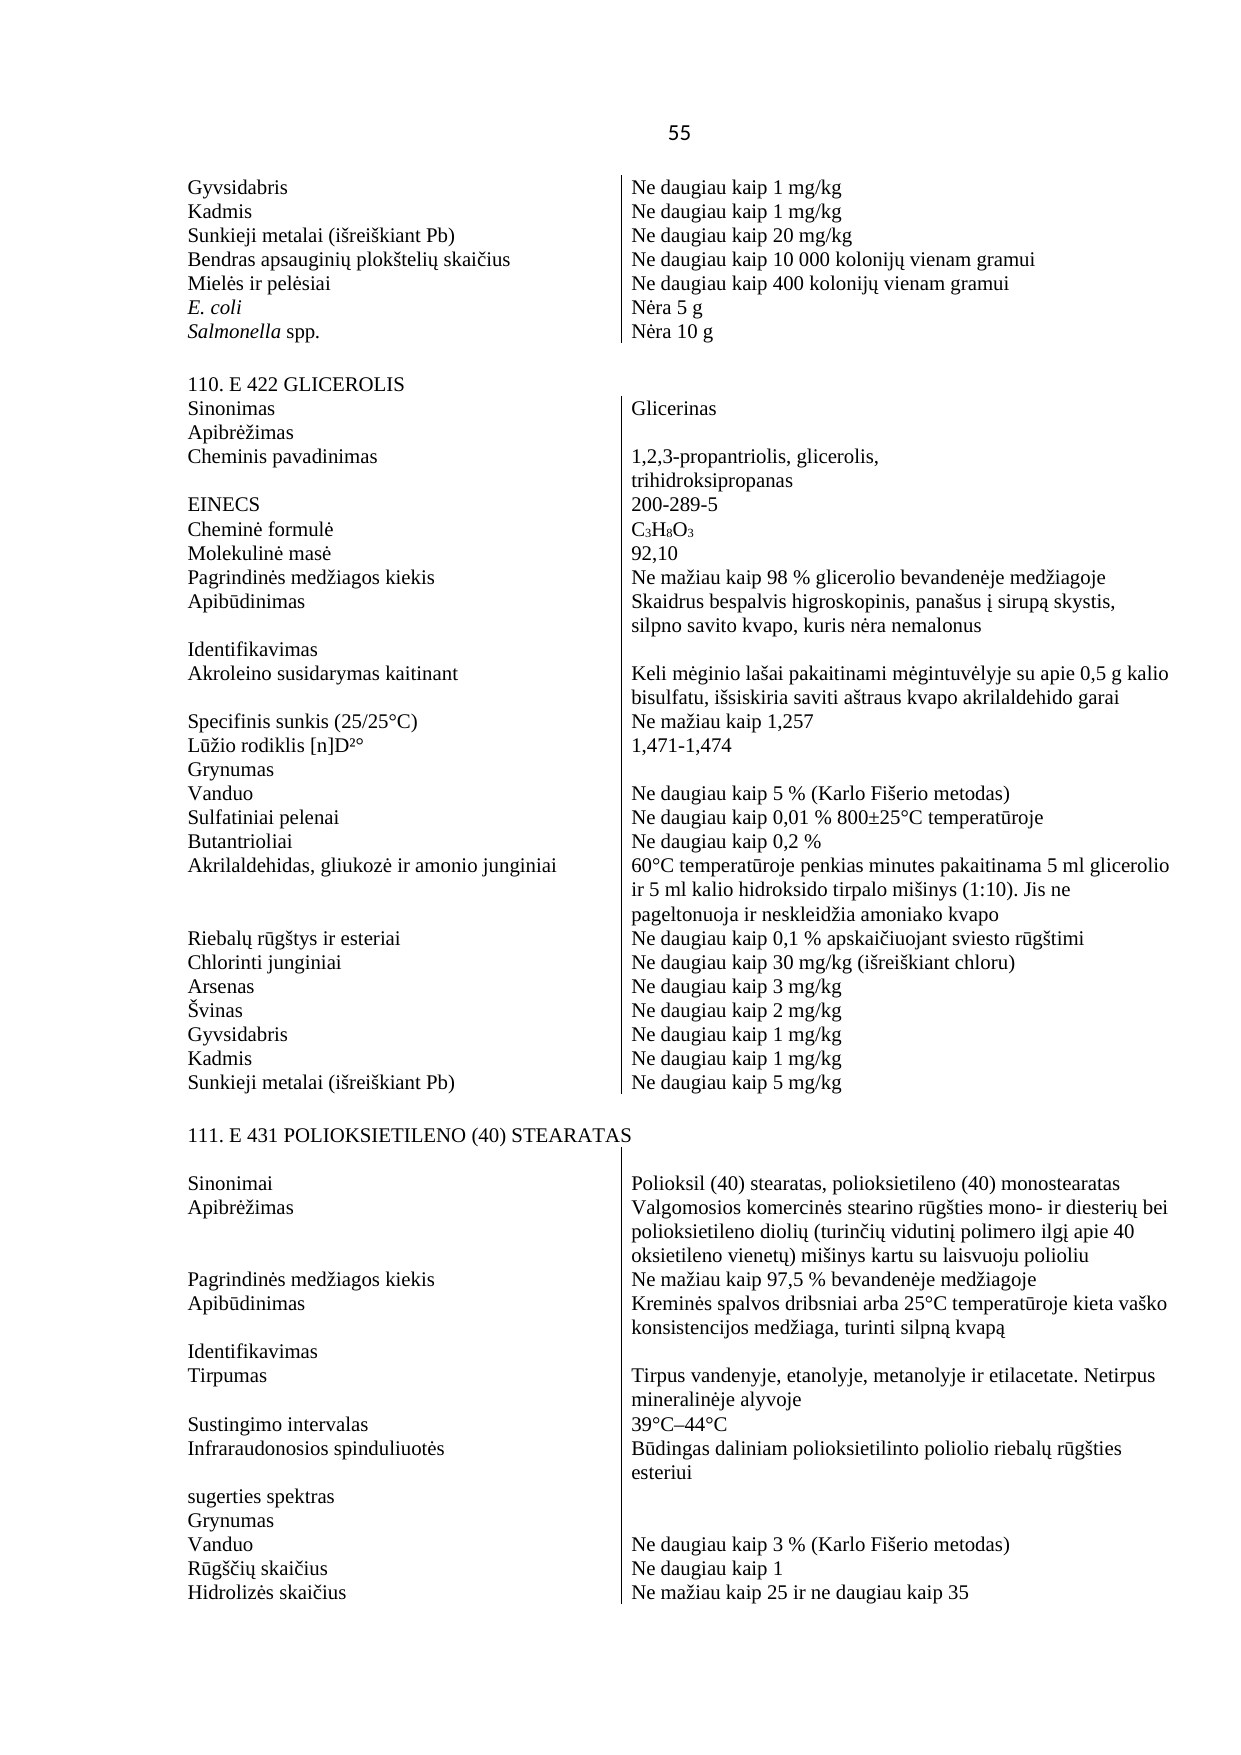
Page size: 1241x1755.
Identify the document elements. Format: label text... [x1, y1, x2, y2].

table_cell Ne daugiau kaip 400 kolonijų vienam gramui [622, 271, 1181, 295]
table_cell Kreminės spalvos dribsniai arba 25°C temperatūroje kieta vaško konsistencijos medžiaga, turinti silpną kvapą [622, 1291, 1181, 1339]
table_cell Ne mažiau kaip 25 ir ne daugiau kaip 35 [622, 1580, 1181, 1604]
table_cell Sustingimo intervalas [177, 1411, 621, 1436]
table_cell Salmonella spp. [177, 319, 621, 343]
table_cell [622, 1484, 1181, 1508]
table_cell [622, 637, 1181, 661]
table_cell Glicerinas [622, 396, 1181, 420]
table_cell Rūgščių skaičius [177, 1556, 621, 1580]
table_cell 200-289-5 [622, 493, 1181, 516]
table_cell Būdingas daliniam polioksietilinto poliolio riebalų rūgšties esteriui [622, 1436, 1181, 1484]
table_cell Hidrolizės skaičius [177, 1580, 621, 1604]
table_cell Tirpus vandenyje, etanolyje, metanolyje ir etilacetate. Netirpus mineralinėje alyvoje [622, 1363, 1181, 1411]
table_cell Molekulinė masė [177, 541, 621, 564]
table_cell Ne daugiau kaip 0,1 % apskaičiuojant sviesto rūgštimi [622, 926, 1181, 949]
table_cell Cheminė formulė [177, 516, 621, 541]
table_cell Gyvsidabris [177, 1022, 621, 1046]
table_cell Ne mažiau kaip 1,257 [622, 709, 1181, 733]
table_cell Ne daugiau kaip 1 mg/kg [622, 199, 1181, 223]
table_cell Sinonimas [177, 396, 621, 420]
table_cell Ne daugiau kaip 5 mg/kg [622, 1070, 1181, 1094]
table_cell Valgomosios komercinės stearino rūgšties mono- ir diesterių bei polioksietileno diolių (turinčių vidutinį polimero ilgį apie 40 oksietileno vienetų) mišinys kartu su laisvuoju polioliu [622, 1195, 1181, 1267]
table_cell Apibūdinimas [177, 589, 621, 637]
table_cell Cheminis pavadinimas [177, 444, 621, 492]
table_cell Švinas [177, 998, 621, 1022]
table_cell Ne mažiau kaip 98 % glicerolio bevandenėje medžiagoje [622, 565, 1181, 589]
table_cell Riebalų rūgštys ir esteriai [177, 926, 621, 949]
table_cell [622, 1508, 1181, 1532]
table_cell Ne daugiau kaip 3 mg/kg [622, 974, 1181, 998]
table_cell 60°C temperatūroje penkias minutes pakaitinama 5 ml glicerolio ir 5 ml kalio hidroksido tirpalo mišinys (1:10). Jis ne pageltonuoja ir neskleidžia amoniako kvapo [622, 853, 1181, 926]
table_cell Grynumas [177, 1508, 621, 1532]
table_cell Polioksil (40) stearatas, polioksietileno (40) monostearatas [622, 1171, 1181, 1195]
table_cell [622, 1147, 1181, 1171]
table_cell Grynumas [177, 757, 621, 781]
table_cell Kadmis [177, 199, 621, 223]
table_cell Butantrioliai [177, 829, 621, 853]
table_cell Ne daugiau kaip 2 mg/kg [622, 998, 1181, 1022]
table_cell Sunkieji metalai (išreiškiant Pb) [177, 1070, 621, 1094]
table_cell Ne daugiau kaip 20 mg/kg [622, 223, 1181, 247]
table_cell 1,2,3-propantriolis, glicerolis, trihidroksipropanas [622, 444, 1181, 492]
table_cell Pagrindinės medžiagos kiekis [177, 565, 621, 589]
table_cell Ne mažiau kaip 97,5 % bevandenėje medžiagoje [622, 1267, 1181, 1291]
table_cell Ne daugiau kaip 0,01 % 800±25°C temperatūroje [622, 805, 1181, 829]
table_cell Ne daugiau kaip 5 % (Karlo Fišerio metodas) [622, 781, 1181, 805]
table_cell Akrilaldehidas, gliukozė ir amonio junginiai [177, 853, 621, 926]
table_cell Skaidrus bespalvis higroskopinis, panašus į sirupą skystis, silpno savito kvapo, kuris nėra nemalonus [622, 589, 1181, 637]
table_cell Sinonimai [177, 1171, 621, 1195]
table_cell Tirpumas [177, 1363, 621, 1411]
table_cell Keli mėginio lašai pakaitinami mėgintuvėlyje su apie 0,5 g kalio bisulfatu, išsiskiria saviti aštraus kvapo akrilaldehido garai [622, 661, 1181, 709]
table_cell Identifikavimas [177, 637, 621, 661]
table_cell Apibrėžimas [177, 420, 621, 444]
table_cell Lūžio rodiklis [n]D²° [177, 733, 621, 757]
table_cell [622, 420, 1181, 444]
table_cell Specifinis sunkis (25/25°C) [177, 709, 621, 733]
table_cell Pagrindinės medžiagos kiekis [177, 1267, 621, 1291]
table_cell Bendras apsauginių plokštelių skaičius [177, 247, 621, 271]
table_cell C3H8O3 [622, 516, 1181, 541]
table_cell 92,10 [622, 541, 1181, 564]
table_header 110. E 422 GLICEROLIS [177, 372, 1181, 396]
table_cell Ne daugiau kaip 3 % (Karlo Fišerio metodas) [622, 1532, 1181, 1556]
table_cell Ne daugiau kaip 1 mg/kg [622, 1022, 1181, 1046]
table_cell 39°C–44°C [622, 1411, 1181, 1436]
table_cell Arsenas [177, 974, 621, 998]
table_cell [622, 1339, 1181, 1363]
table_cell Ne daugiau kaip 1 mg/kg [622, 175, 1181, 199]
table_cell [622, 757, 1181, 781]
table_cell Nėra 10 g [622, 319, 1181, 343]
table_cell Akroleino susidarymas kaitinant [177, 661, 621, 709]
table_cell E. coli [177, 295, 621, 319]
table_cell Nėra 5 g [622, 295, 1181, 319]
table_cell Ne daugiau kaip 1 mg/kg [622, 1046, 1181, 1070]
table_cell sugerties spektras [177, 1484, 621, 1508]
table_cell Apibrėžimas [177, 1195, 621, 1267]
table_cell Kadmis [177, 1046, 621, 1070]
table_cell Ne daugiau kaip 10 000 kolonijų vienam gramui [622, 247, 1181, 271]
table_cell Vanduo [177, 1532, 621, 1556]
table_cell EINECS [177, 493, 621, 516]
table_cell Infraraudonosios spinduliuotės [177, 1436, 621, 1484]
table_cell Chlorinti junginiai [177, 950, 621, 974]
table_cell 1,471-1,474 [622, 733, 1181, 757]
table_header 111. E 431 POLIOKSIETILENO (40) STEARATAS [177, 1123, 1181, 1147]
table_cell Ne daugiau kaip 0,2 % [622, 829, 1181, 853]
table_cell [177, 1147, 621, 1171]
table_cell Vanduo [177, 781, 621, 805]
table_cell Apibūdinimas [177, 1291, 621, 1339]
table_cell Sunkieji metalai (išreiškiant Pb) [177, 223, 621, 247]
table_cell Ne daugiau kaip 30 mg/kg (išreiškiant chloru) [622, 950, 1181, 974]
table_cell Sulfatiniai pelenai [177, 805, 621, 829]
table_cell Ne daugiau kaip 1 [622, 1556, 1181, 1580]
table_cell Mielės ir pelėsiai [177, 271, 621, 295]
table_cell Gyvsidabris [177, 175, 621, 199]
table_cell Identifikavimas [177, 1339, 621, 1363]
